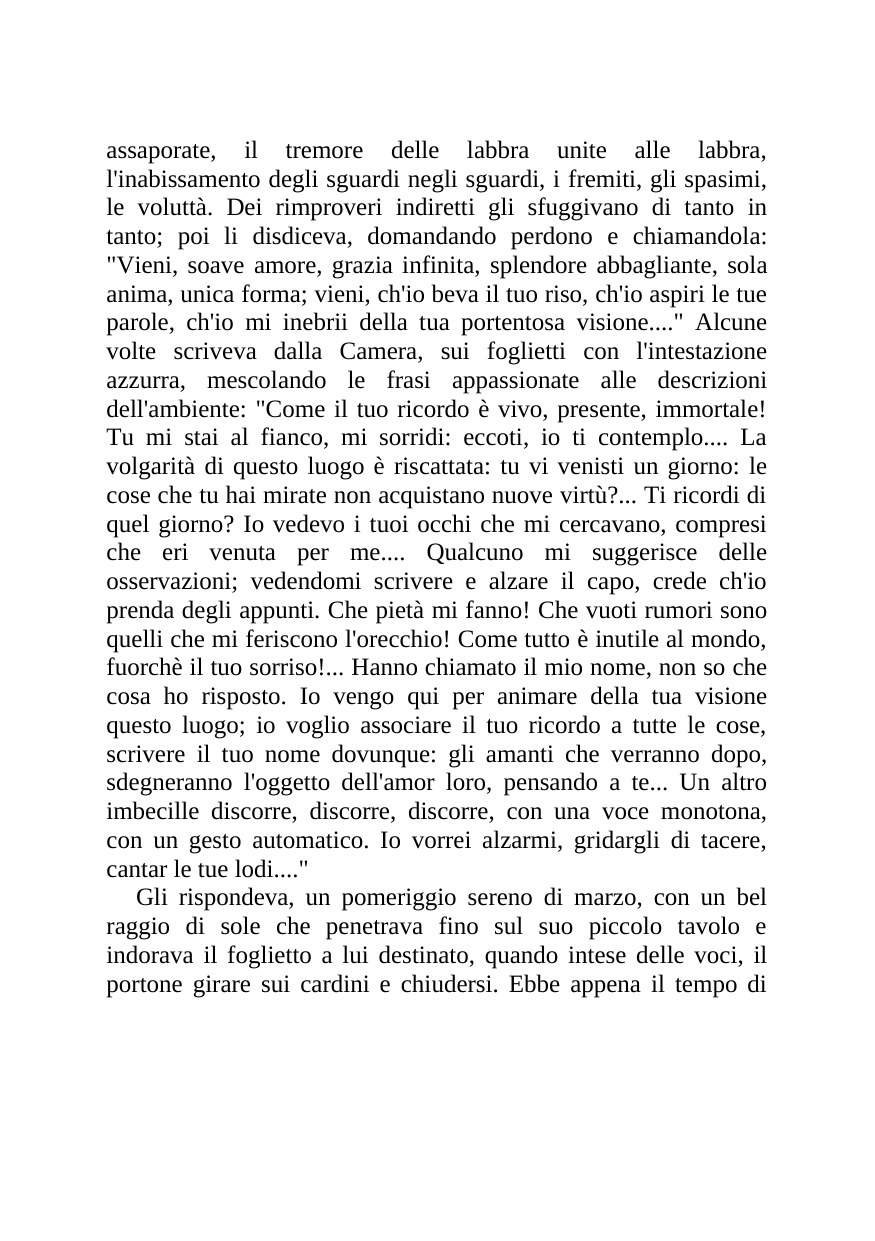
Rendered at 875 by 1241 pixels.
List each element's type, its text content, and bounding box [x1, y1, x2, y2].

text Gli rispondeva, un pomeriggio sereno di marzo, con un bel raggio di sole che penetrava fino sul suo piccolo tavolo e indorava il foglietto a lui destinato, quando intese delle voci, il portone girare sui cardini e chiudersi. Ebbe appena il tempo di [106, 882, 768, 997]
text assaporate, il tremore delle labbra unite alle labbra, l'inabissamento degli sguardi negli sguardi, i fremiti, gli spasimi, le voluttà. Dei rimproveri indiretti gli sfuggivano di tanto in tanto; poi li disdiceva, domandando perdono e chiamandola: "Vieni, soave amore, grazia infinita, splendore abbagliante, sola anima, unica forma; vieni, ch'io beva il tuo riso, ch'io aspiri le tue parole, ch'io mi inebrii della tua portentosa visione...." Alcune volte scriveva dalla Camera, sui foglietti con l'intestazione azzurra, mescolando le frasi appassionate alle descrizioni dell'ambiente: "Come il tuo ricordo è vivo, presente, immortale! Tu mi stai al fianco, mi sorridi: eccoti, io ti contemplo.... La volgarità di questo luogo è riscattata: tu vi venisti un giorno: le cose che tu hai mirate non acquistano nuove virtù?... Ti ricordi di quel giorno? Io vedevo i tuoi occhi che mi cercavano, compresi che eri venuta per me.... Qualcuno mi suggerisce delle osservazioni; vedendomi scrivere e alzare il capo, crede ch'io prenda degli appunti. Che pietà mi fanno! Che vuoti rumori sono quelli che mi feriscono l'orecchio! Come tutto è inutile al mondo, fuorchè il tuo sorriso!... Hanno chiamato il mio nome, non so che cosa ho risposto. Io vengo qui per animare della tua visione questo luogo; io voglio associare il tuo ricordo a tutte le cose, scrivere il tuo nome dovunque: gli amanti che verranno dopo, sdegneranno l'oggetto dell'amor loro, pensando a te... Un altro imbecille discorre, discorre, discorre, con una voce monotona, con un gesto automatico. Io vorrei alzarmi, gridargli di tacere, cantar le tue lodi...." [106, 135, 768, 882]
